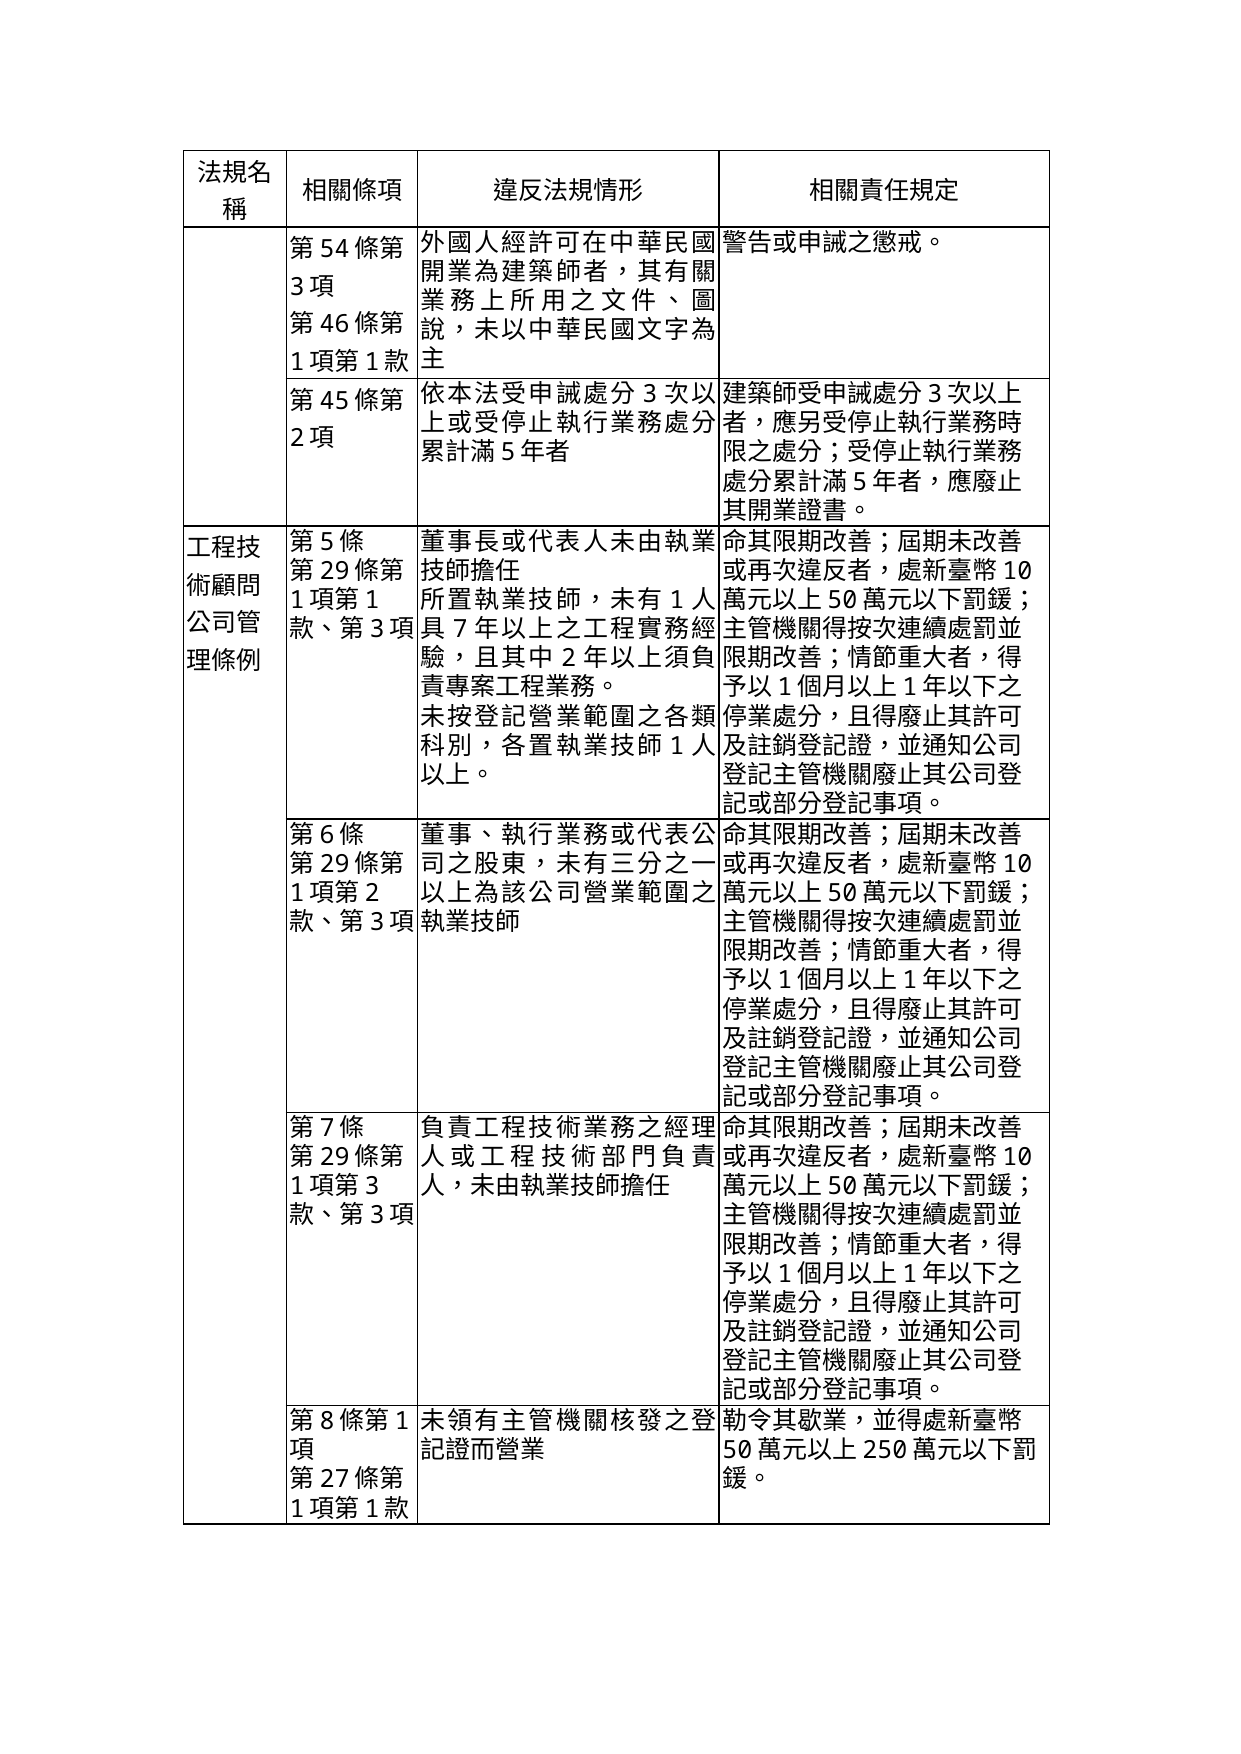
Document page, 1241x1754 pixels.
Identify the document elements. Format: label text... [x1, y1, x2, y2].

table_cell 董事長或代表人未由執業技師擔任 所置執業技師，未有1人具7年以上之工程實務經驗，且其中2年以上須負責專案工程業務。 未按登記營業範圍之各類科別，各置執業技師1人以上。 [418, 527, 718, 818]
table_cell 命其限期改善；屆期未改善或再次違反者，處新臺幣10萬元以上50萬元以下罰鍰；主管機關得按次連續處罰並限期改善；情節重大者，得予以1個月以上1年以下之停業處分，且得廢止其許可及註銷登記證，並通知公司登記主管機關廢止其公司登記或部分登記事項。 [720, 1113, 1049, 1405]
table_header 相關責任規定 [720, 151, 1049, 226]
table_header 法規名稱 [184, 151, 286, 226]
table_cell 命其限期改善；屆期未改善或再次違反者，處新臺幣10萬元以上50萬元以下罰鍰；主管機關得按次連續處罰並限期改善；情節重大者，得予以1個月以上1年以下之停業處分，且得廢止其許可及註銷登記證，並通知公司登記主管機關廢止其公司登記或部分登記事項。 [720, 820, 1049, 1111]
table_cell [184, 228, 286, 525]
table_cell 勒令其歇業，並得處新臺幣50萬元以上250萬元以下罰鍰。 [720, 1406, 1049, 1523]
table_cell 建築師受申誡處分3次以上者，應另受停止執行業務時限之處分；受停止執行業務處分累計滿5年者，應廢止其開業證書。 [720, 379, 1049, 525]
table_cell 第45條第2項 [287, 379, 417, 525]
table_cell 依本法受申誡處分3次以上或受停止執行業務處分累計滿5年者 [418, 379, 718, 525]
table_cell 工程技術顧問公司管理條例 [184, 527, 286, 1523]
table_cell 負責工程技術業務之經理人或工程技術部門負責人，未由執業技師擔任 [418, 1113, 718, 1405]
table_header 相關條項 [287, 151, 417, 226]
table_cell 第54條第3項 第46條第1項第1款 [287, 228, 417, 378]
table_cell 第8條第1項 第27條第1項第1款 [287, 1406, 417, 1523]
table_cell 第7條 第29條第1項第3款、第3項 [287, 1113, 417, 1405]
table_cell 未領有主管機關核發之登記證而營業 [418, 1406, 718, 1523]
table_header 違反法規情形 [418, 151, 718, 226]
table_cell 第6條 第29條第1項第2款、第3項 [287, 820, 417, 1111]
table_cell 第5條 第29條第1項第1款、第3項 [287, 527, 417, 818]
table_cell 外國人經許可在中華民國開業為建築師者，其有關業務上所用之文件、圖說，未以中華民國文字為主 [418, 228, 718, 378]
table_cell 警告或申誡之懲戒。 [720, 228, 1049, 378]
table_cell 命其限期改善；屆期未改善或再次違反者，處新臺幣10萬元以上50萬元以下罰鍰；主管機關得按次連續處罰並限期改善；情節重大者，得予以1個月以上1年以下之停業處分，且得廢止其許可及註銷登記證，並通知公司登記主管機關廢止其公司登記或部分登記事項。 [720, 527, 1049, 818]
table_cell 董事、執行業務或代表公司之股東，未有三分之一以上為該公司營業範圍之執業技師 [418, 820, 718, 1111]
